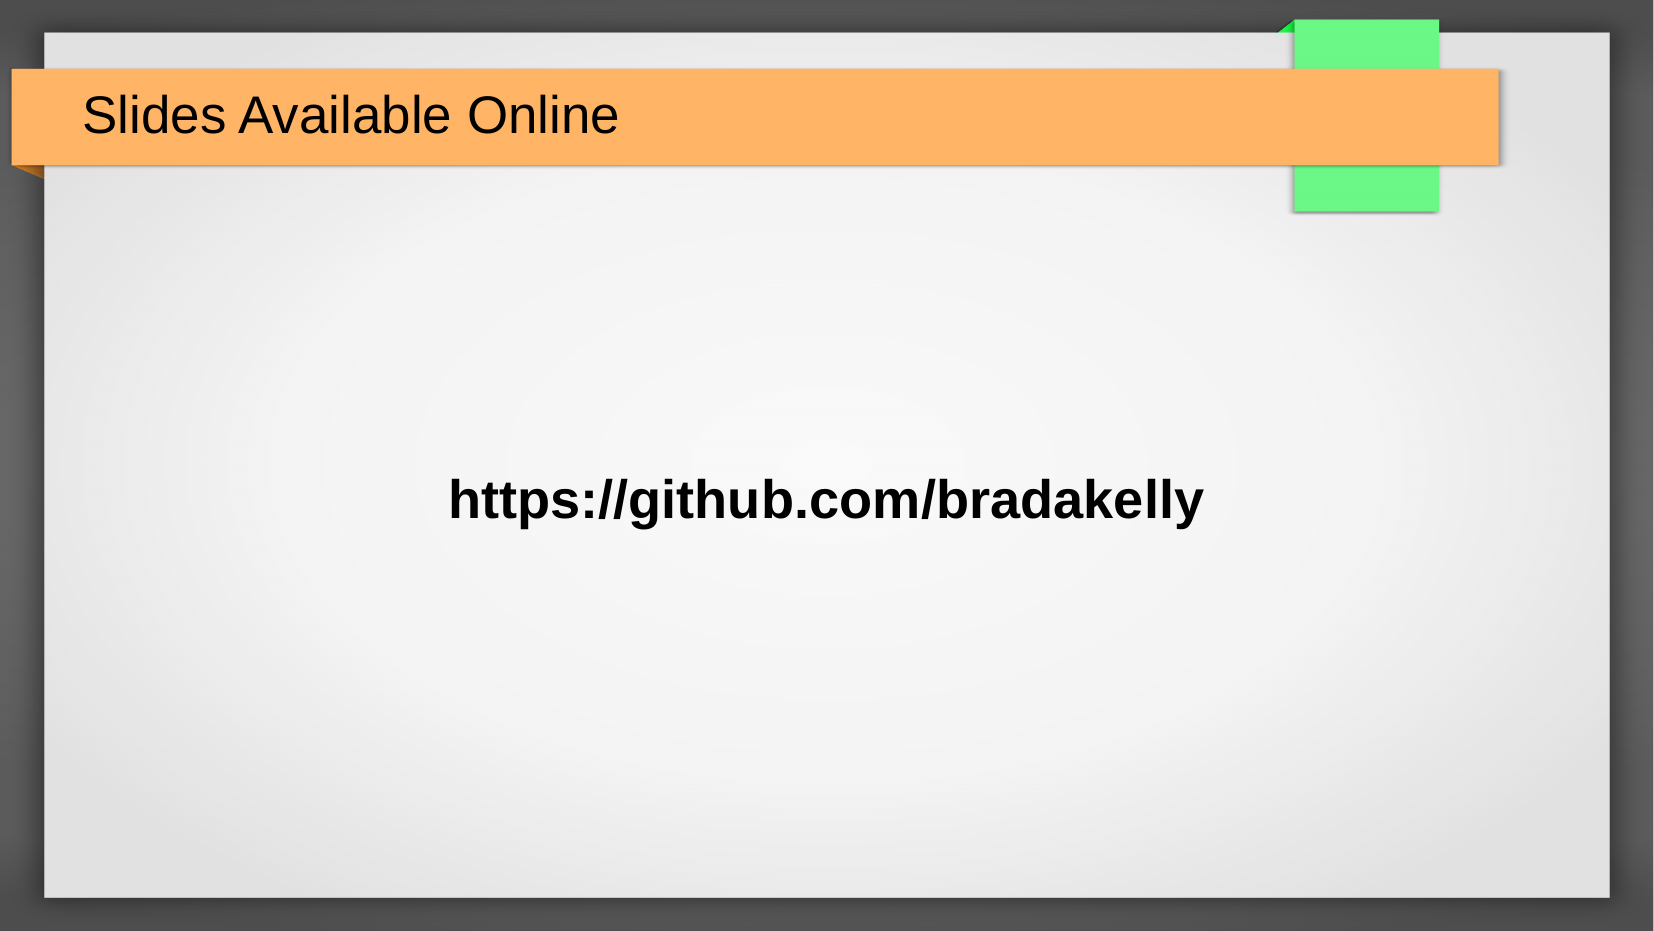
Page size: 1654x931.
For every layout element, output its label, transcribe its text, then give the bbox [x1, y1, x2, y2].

title Slides Available Online [82, 70, 1264, 160]
list https://github.com/bradakelly [82, 221, 1571, 761]
picture [0, 0, 1654, 931]
